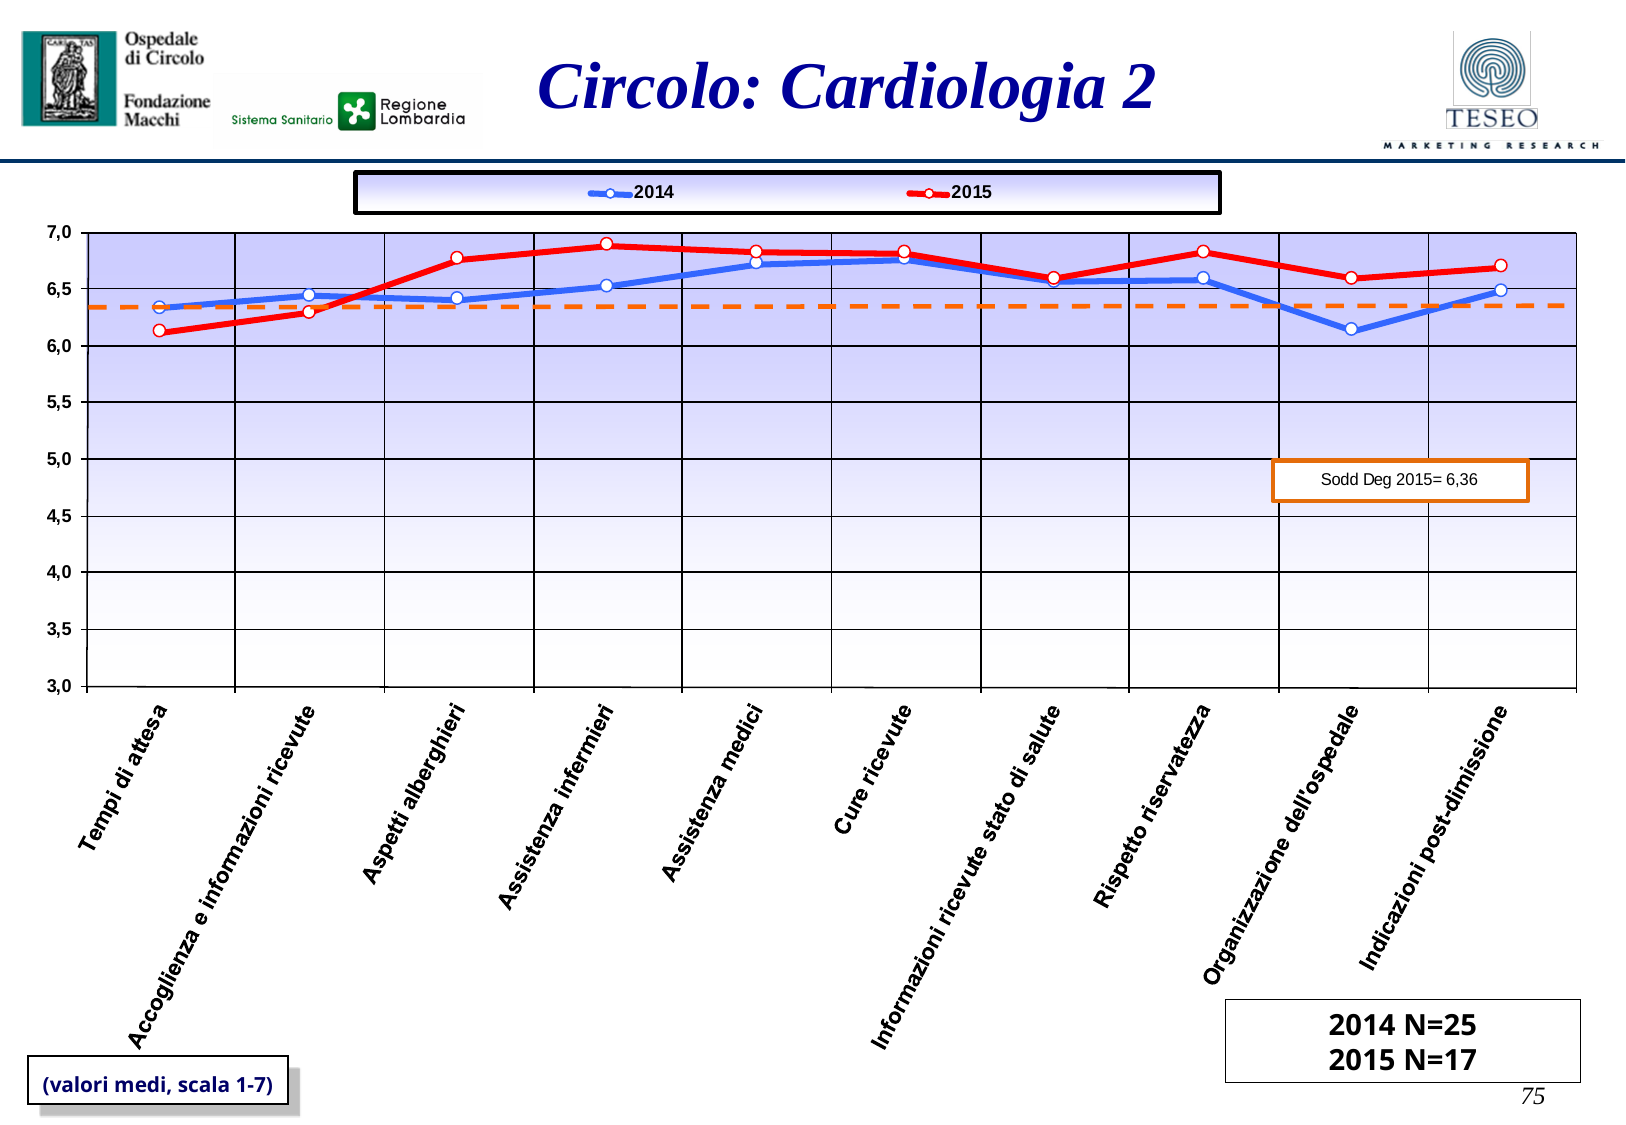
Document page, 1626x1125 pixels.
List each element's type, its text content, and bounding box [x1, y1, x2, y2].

text_box (valori medi, scala 1-7) [27, 1083, 288, 1105]
picture [21, 31, 483, 149]
picture [0, 160, 1581, 1083]
text_box Circolo: Cardiologia 2 [304, 18, 1392, 144]
picture [1381, 31, 1604, 149]
